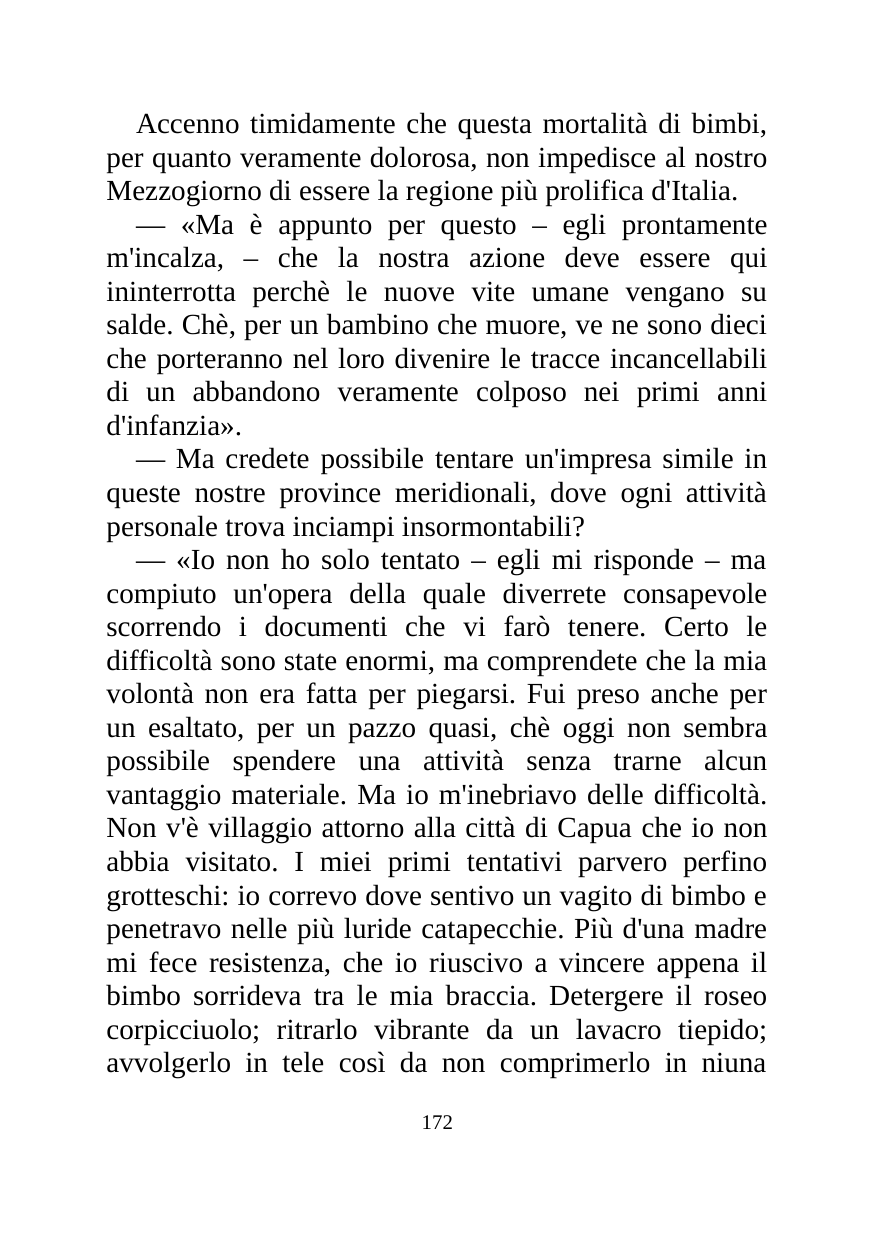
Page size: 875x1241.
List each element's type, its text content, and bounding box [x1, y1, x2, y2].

text — Ma credete possibile tentare un'impresa simile in queste nostre province meridionali, dove ogni attività personale trova inciampi insormontabili? [106, 442, 768, 542]
text Accenno timidamente che questa mortalità di bimbi, per quanto veramente dolorosa, non impedisce al nostro Mezzogiorno di essere la regione più prolifica d'Italia. [106, 106, 768, 207]
text — «Io non ho solo tentato – egli mi risponde – ma compiuto un'opera della quale diverrete consapevole scorrendo i documenti che vi farò tenere. Certo le difficoltà sono state enormi, ma comprendete che la mia volontà non era fatta per piegarsi. Fui preso anche per un esaltato, per un pazzo quasi, chè oggi non sembra possibile spendere una attività senza trarne alcun vantaggio materiale. Ma io m'inebriavo delle difficoltà. Non v'è villaggio attorno alla città di Capua che io non abbia visitato. I miei primi tentativi parvero perfino grotteschi: io correvo dove sentivo un vagito di bimbo e penetravo nelle più luride catapecchie. Più d'una madre mi fece resistenza, che io riuscivo a vincere appena il bimbo sorrideva tra le mia braccia. Detergere il roseo corpicciuolo; ritrarlo vibrante da un lavacro tiepido; avvolgerlo in tele così da non comprimerlo in niuna [106, 542, 768, 1079]
text — «Ma è appunto per questo – egli prontamente m'incalza, – che la nostra azione deve essere qui ininterrotta perchè le nuove vite umane vengano su salde. Chè, per un bambino che muore, ve ne sono dieci che porteranno nel loro divenire le tracce incancellabili di un abbandono veramente colposo nei primi anni d'infanzia». [106, 207, 768, 442]
